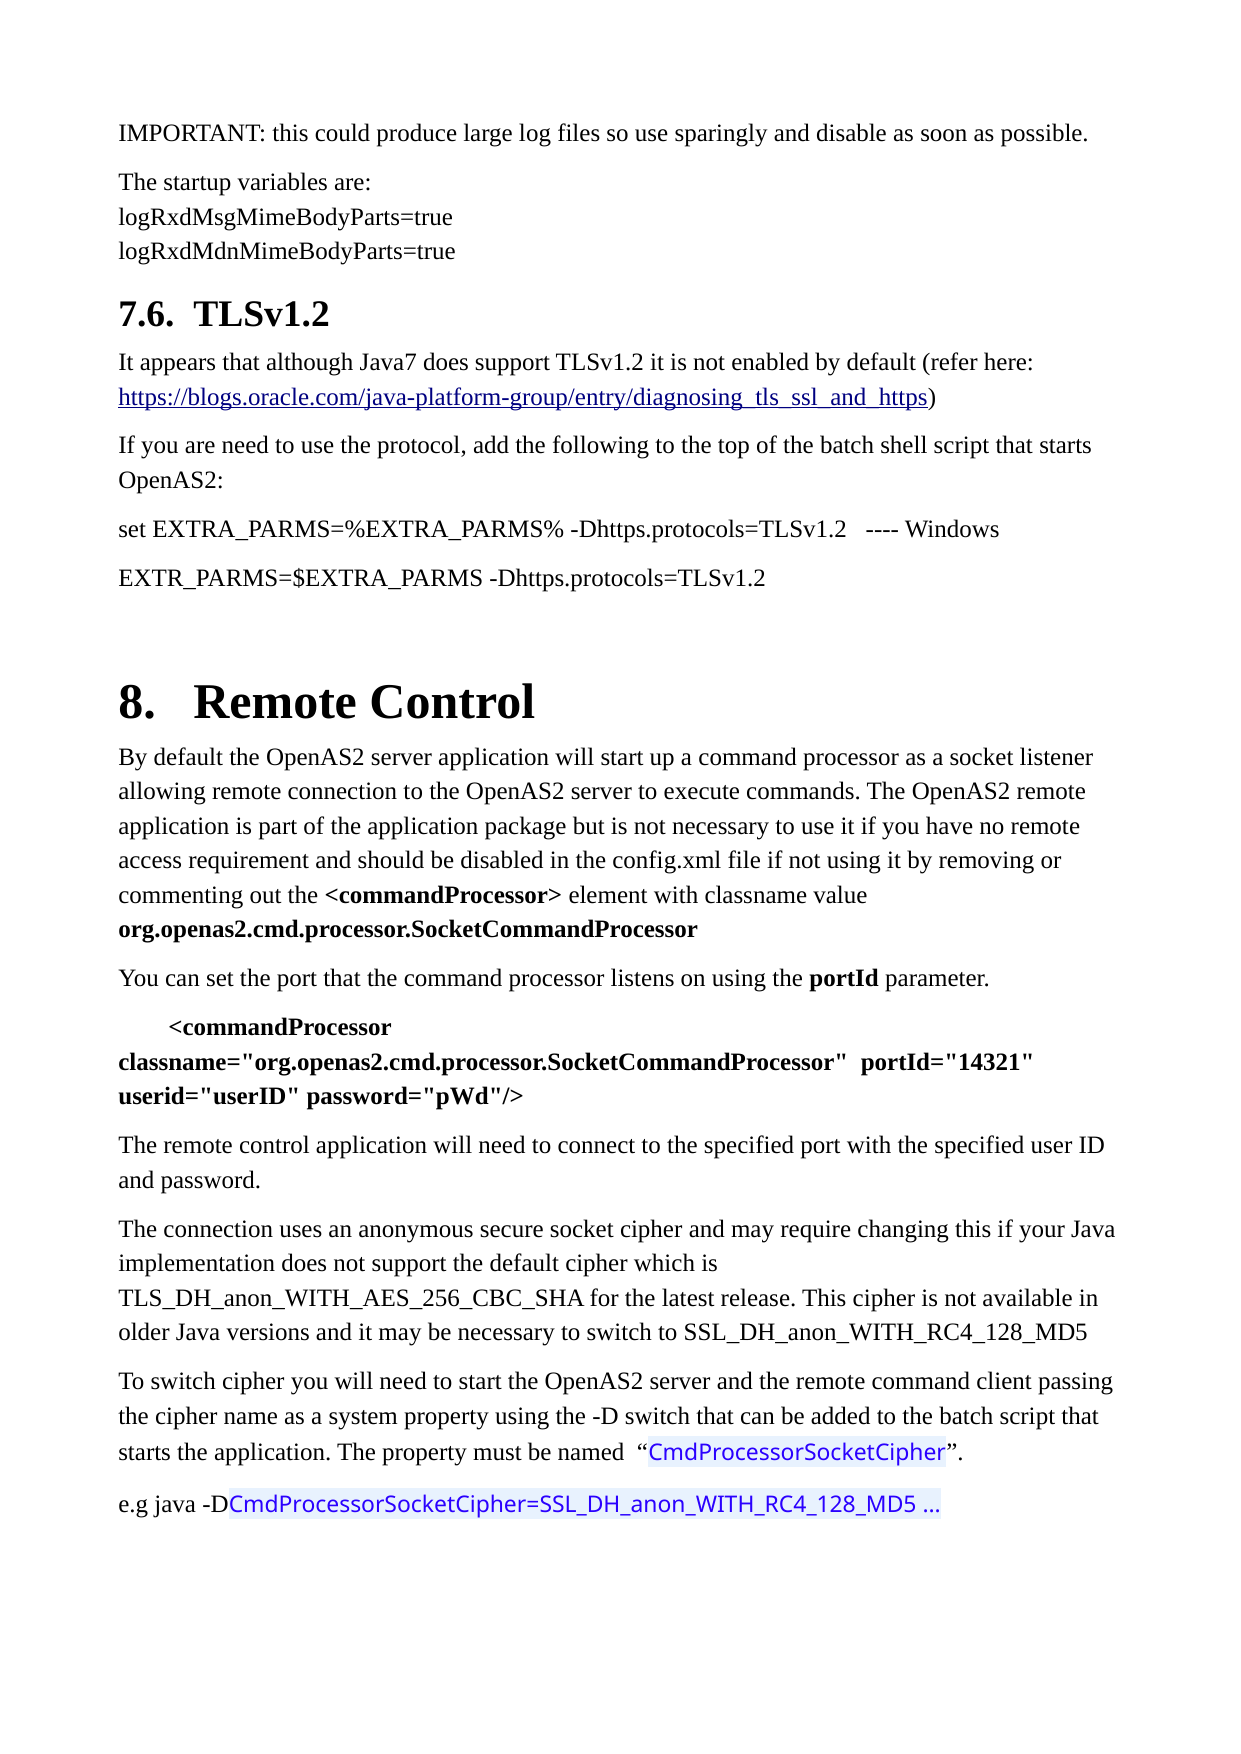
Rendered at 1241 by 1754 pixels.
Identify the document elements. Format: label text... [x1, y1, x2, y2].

text By default the OpenAS2 server application will start up a command processor as a socket listener allowing remote connection to the OpenAS2 server to execute commands. The OpenAS2 remote application is part of the application package but is not necessary to use it if you have no remote access requirement and should be disabled in the config.xml file if not using it by removing or commenting out the <commandProcessor> element with classname value org.openas2.cmd.processor.SocketCommandProcessor [118, 742, 1122, 943]
text If you are need to use the protocol, add the following to the top of the batch shell script that starts OpenAS2: [118, 431, 1122, 494]
text IMPORTANT: this could produce large log files so use sparingly and disable as soon as possible. [118, 118, 1122, 147]
text The startup variables are: logRxdMsgMimeBodyParts=true logRxdMdnMimeBodyParts=true [118, 167, 1122, 265]
text To switch cipher you will need to start the OpenAS2 server and the remote command client passing the cipher name as a system property using the -D switch that can be added to the batch script that starts the application. The property must be named “CmdProcessorSocketCipher”. [118, 1366, 1122, 1467]
text You can set the port that the command processor listens on using the portId parameter. [118, 963, 1122, 992]
subtitle TLSv1.2 [118, 291, 1122, 334]
text e.g java -DCmdProcessorSocketCipher=SSL_DH_anon_WITH_RC4_128_MD5 … [118, 1488, 1122, 1519]
text set EXTRA_PARMS=%EXTRA_PARMS% -Dhttps.protocols=TLSv1.2 ---- Windows [118, 514, 1122, 543]
text EXTR_PARMS=$EXTRA_PARMS -Dhttps.protocols=TLSv1.2 [118, 563, 1122, 592]
text It appears that although Java7 does support TLSv1.2 it is not enabled by default (refer here: https://blogs.oracle.com/java-platform-group/entry/diagnosing_tls_ssl_and_https) [118, 347, 1122, 410]
text The connection uses an anonymous secure socket cipher and may require changing this if your Java implementation does not support the default cipher which is TLS_DH_anon_WITH_AES_256_CBC_SHA for the latest release. This cipher is not available in older Java versions and it may be necessary to switch to SSL_DH_anon_WITH_RC4_128_MD5 [118, 1214, 1122, 1346]
text <commandProcessor classname="org.openas2.cmd.processor.SocketCommandProcessor" portId="14321" userid="userID" password="pWd"/> [118, 1012, 1122, 1110]
subtitle Remote Control [118, 672, 1122, 729]
text The remote control application will need to connect to the specified port with the specified user ID and password. [118, 1130, 1122, 1193]
